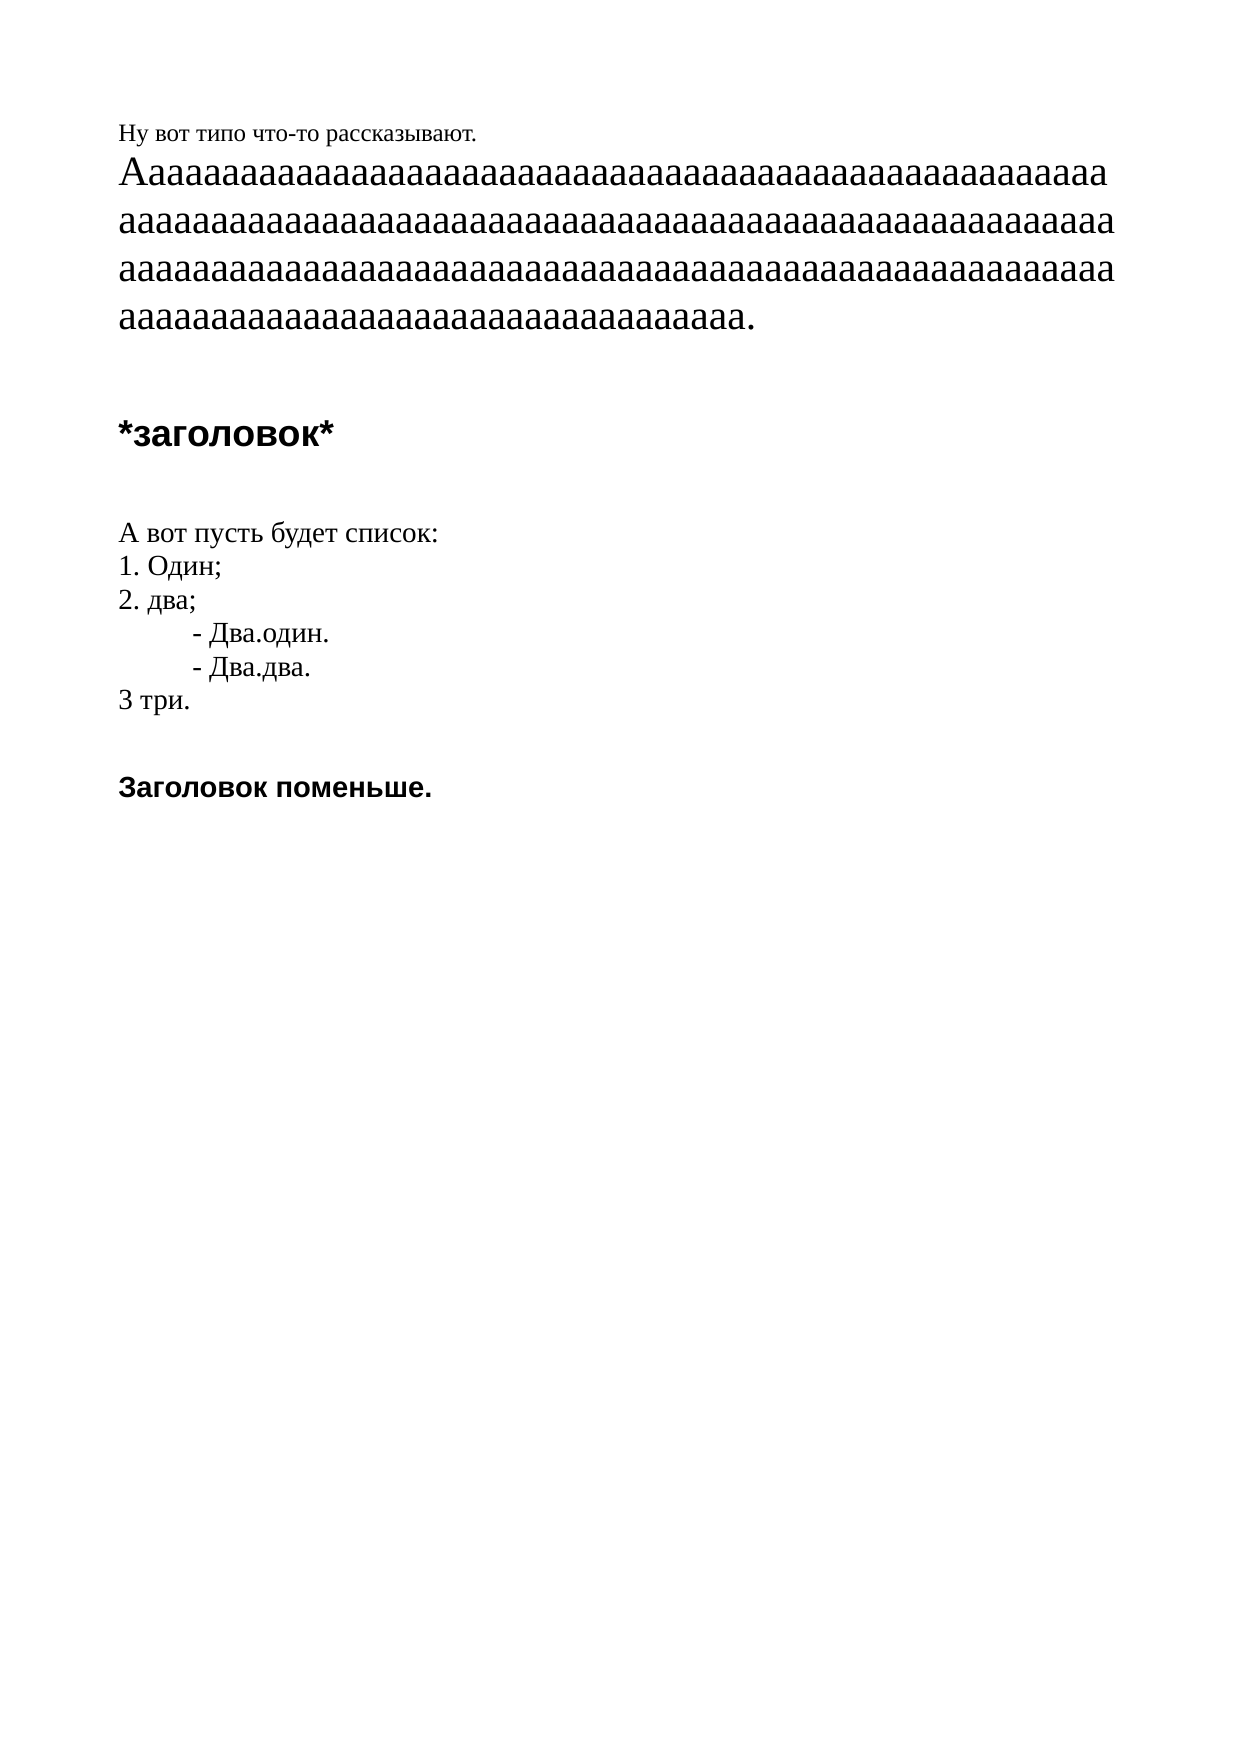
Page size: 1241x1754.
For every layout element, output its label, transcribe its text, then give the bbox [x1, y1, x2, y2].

text Ааааааааааааааааааааааааааааааааааааааааааааааааааааааааааааааааааааааааааааааааааааааааааааааааааааааааааааааааааааааааааааааааааааааааааааааааааааааааааааааааааааааааааааааааааааааааааааааааааа. [118, 147, 1122, 338]
text 2. два; [118, 582, 1122, 615]
subtitle Заголовок поменьше. [118, 770, 1122, 804]
text - Два.два. [118, 649, 1122, 682]
text - Два.один. [118, 615, 1122, 649]
text 1. Один; [118, 548, 1122, 582]
subtitle *заголовок* [118, 411, 1122, 454]
text 3 три. [118, 682, 1122, 716]
text А вот пусть будет список: [118, 515, 1122, 548]
text Ну вот типо что-то рассказывают. [118, 118, 1122, 147]
